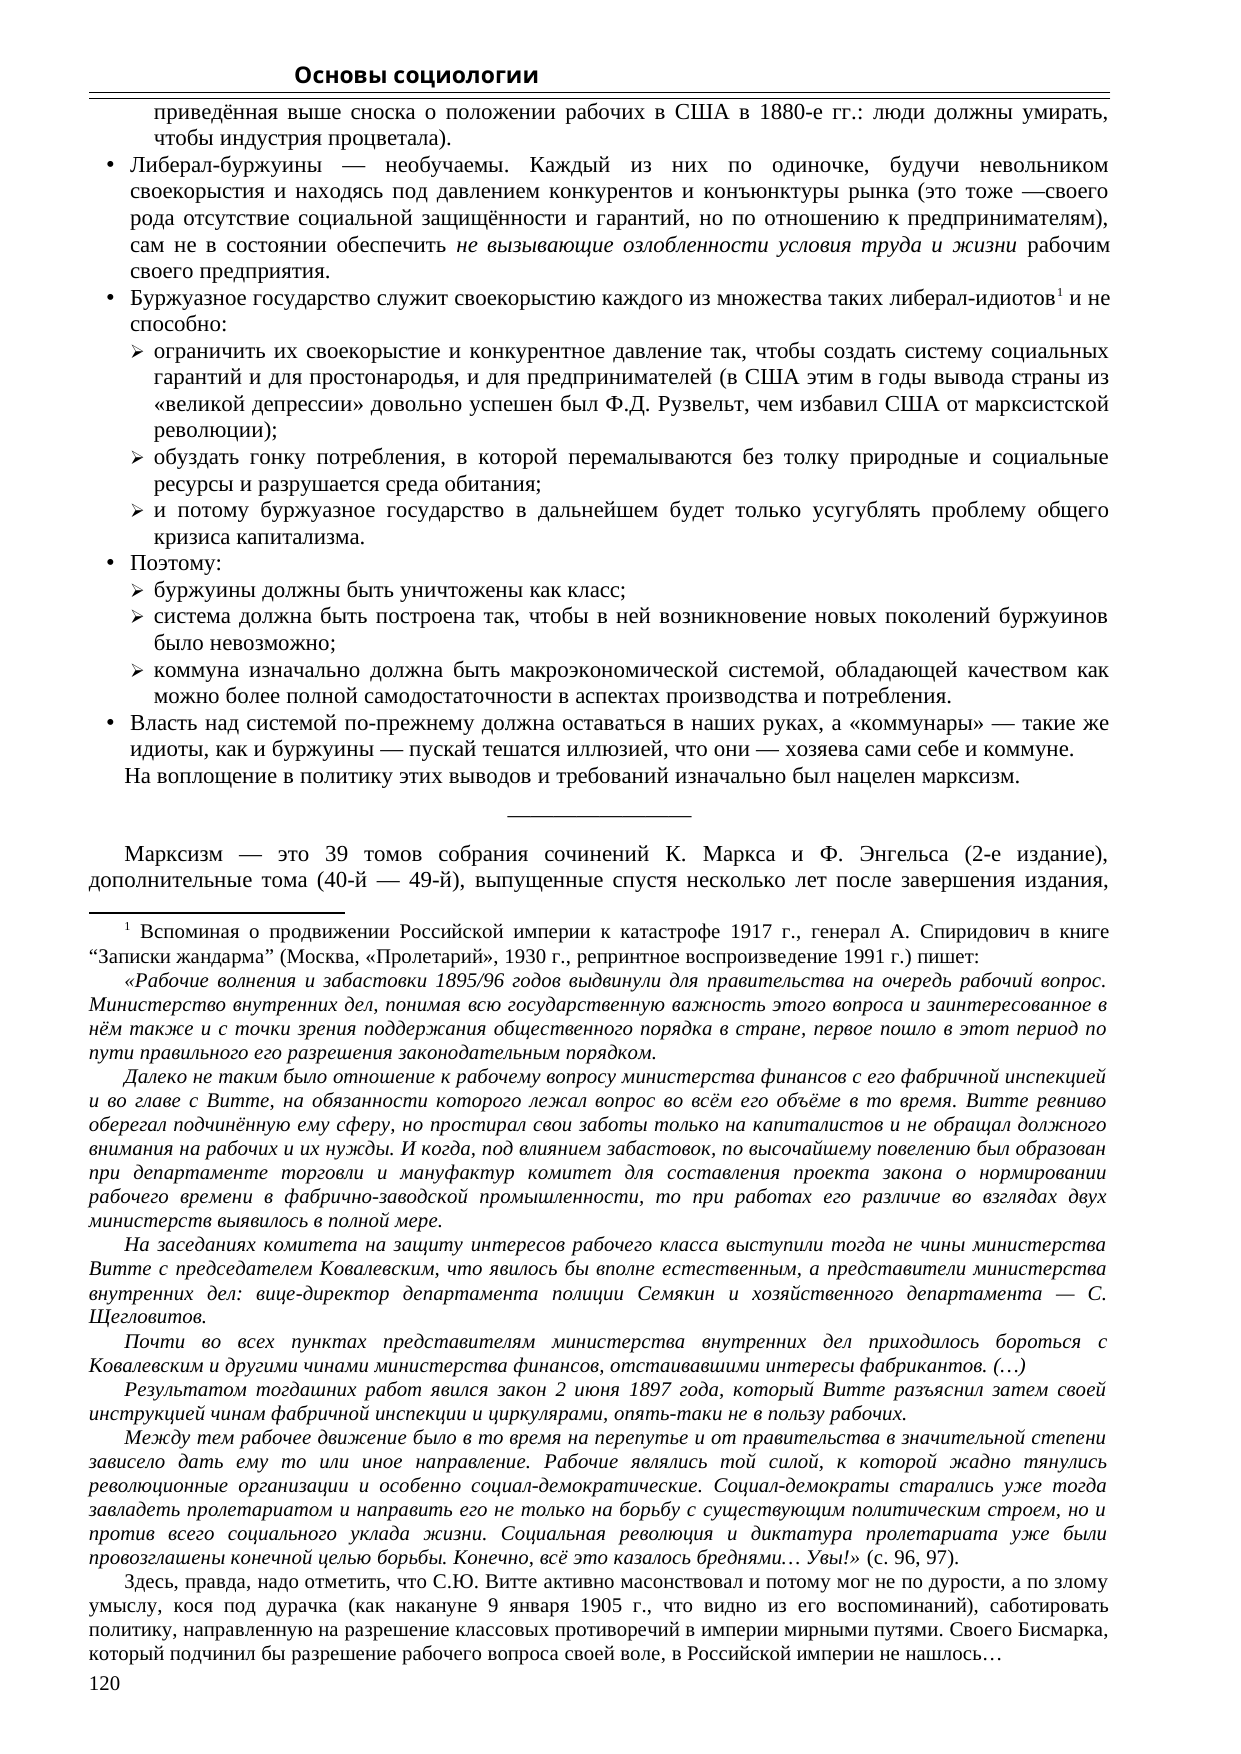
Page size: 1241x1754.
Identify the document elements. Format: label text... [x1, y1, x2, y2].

text На воплощение в политику этих выводов и требований изначально был нацелен марксизм. [89, 762, 1110, 788]
list Здесь, правда, надо отметить, что С.Ю. Витте активно масонствовал и потому мог не по дурости, а по злому умыслу, кося под дурачка (как накануне 9 января 1905 г., что видно из его воспоминаний), саботировать политику, направленную на разрешение классовых противоречий в империи мирными путями. Своего Бисмарка, который подчинил бы разрешение рабочего вопроса своей воле, в Российской империи не нашлось… [89, 1569, 1110, 1665]
list Вспоминая о продвижении Российской империи к катастрофе 1917 г., генерал А. Спиридович в книге “Записки жандарма” (Москва, «Пролетарий», 1930 г., репринтное воспроизведение 1991 г.) пишет: [89, 919, 1110, 967]
list коммуна изначально должна быть макроэкономической системой, обладающей качеством как можно более полной самодостаточности в аспектах производства и потребления. [130, 655, 1110, 708]
list и потому буржуазное государство в дальнейшем будет только усугублять проблему общего кризиса капитализма. [130, 496, 1110, 549]
list буржуины должны быть уничтожены как класс; [130, 576, 1110, 602]
list На заседаниях комитета на защиту интересов рабочего класса выступили тогда не чины министерства Витте с председателем Ковалевским, что явилось бы вполне естественным, а представители министерства внутренних дел: вице-директор департамента полиции Семякин и хозяйственного департамента — С. Щегловитов. [89, 1232, 1110, 1328]
text Марксизм — это 39 томов собрания сочинений К. Маркса и Ф. Энгельса (2-е издание), дополнительные тома (40-й — 49-й), выпущенные спустя несколько лет после завершения издания, [89, 840, 1110, 893]
list обуздать гонку потребления, в которой перемалываются без толку природные и социальные ресурсы и разрушается среда обитания; [130, 443, 1110, 496]
list система должна быть построена так, чтобы в ней возникновение новых поколений буржуинов было невозможно; [130, 602, 1110, 655]
list Между тем рабочее движение было в то время на перепутье и от правительства в значительной степени зависело дать ему то или иное направление. Рабочие являлись той силой, к которой жадно тянулись революционные организации и особенно социал-демократические. Социал-демократы старались уже тогда завладеть пролетариатом и направить его не только на борьбу с существующим политическим строем, но и против всего социального уклада жизни. Социальная революция и диктатура пролетариата уже были провозглашены конечной целью борьбы. Конечно, всё это казалось бреднями… Увы!» (с. 96, 97). [89, 1425, 1110, 1569]
list Почти во всех пунктах представителям министерства внутренних дел приходилось бороться с Ковалевским и другими чинами министерства финансов, отстаивавшими интересы фабрикантов. (…) [89, 1328, 1110, 1377]
list ограничить их своекорыстие и конкурентное давление так, чтобы создать систему социальных гарантий и для простонародья, и для предпринимателей (в США этим в годы вывода страны из «великой депрессии» довольно успешен был Ф.Д. Рузвельт, чем избавил США от марксистской революции); [130, 337, 1110, 443]
list Власть над системой по-прежнему должна оставаться в наших руках, а «коммунары» — такие же идиоты, как и буржуины — пускай тешатся иллюзией, что они — хозяева сами себе и коммуне. [106, 708, 1110, 762]
list Далеко не таким было отношение к рабочему вопросу министерства финансов с его фабричной инспекцией и во главе с Витте, на обязанности которого лежал вопрос во всём его объёме в то время. Витте ревниво оберегал подчинённую ему сферу, но простирал свои заботы только на капиталистов и не обращал должного внимания на рабочих и их нужды. И когда, под влиянием забастовок, по высочайшему повелению был образован при департаменте торговли и мануфактур комитет для составления проекта закона о нормировании рабочего времени в фабрично-заводской промышленности, то при работах его различие во взглядах двух министерств выявилось в полной мере. [89, 1064, 1110, 1232]
list Либерал-буржуины — необучаемы. Каждый из них по одиночке, будучи невольником своекорыстия и находясь под давлением конкурентов и конъюнктуры рынка (это тоже —своего рода отсутствие социальной защищённости и гарантий, но по отношению к предпринимателям), сам не в состоянии обеспечить не вызывающие озлобленности условия труда и жизни рабочим своего предприятия. [106, 151, 1110, 283]
list Результатом тогдашних работ явился закон 2 июня 1897 года, который Витте разъяснил затем своей инструкцией чинам фабричной инспекции и циркулярами, опять-таки не в пользу рабочих. [89, 1377, 1110, 1425]
list Буржуазное государство служит своекорыстию каждого из множества таких либерал-идиотов и не способно: [106, 283, 1110, 337]
list «Рабочие волнения и забастовки 1895/96 годов выдвинули для правительства на очередь рабочий вопрос. Министерство внутренних дел, понимая всю государственную важность этого вопроса и заинтересованное в нём также и с точки зрения поддержания общественного порядка в стране, первое пошло в этот период по пути правильного его разрешения законодательным порядком. [89, 967, 1110, 1064]
list Поэтому: [106, 549, 1110, 576]
text ———————— [89, 801, 1110, 827]
list приведённая выше сноска о положении рабочих в США в 1880-е гг.: люди должны умирать, чтобы индустрия процветала). [130, 99, 1110, 151]
